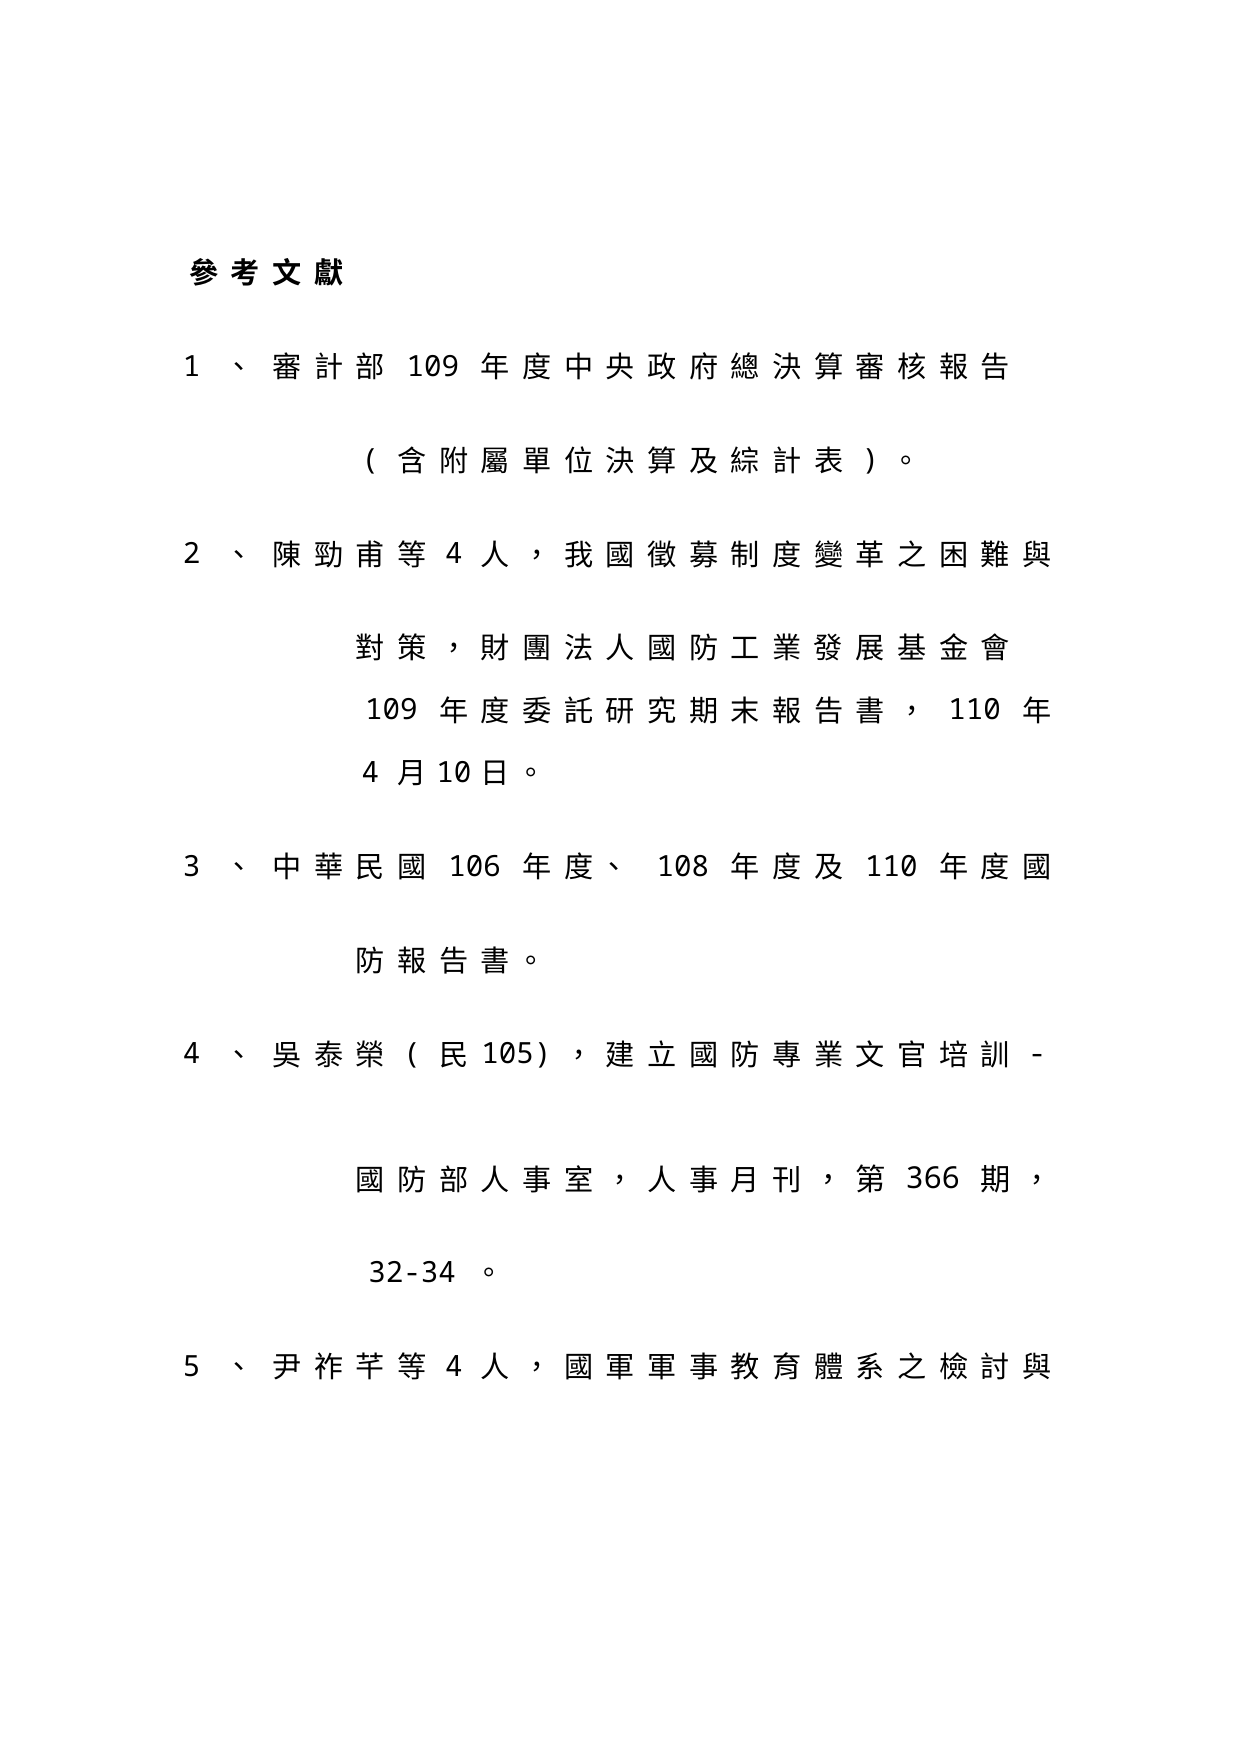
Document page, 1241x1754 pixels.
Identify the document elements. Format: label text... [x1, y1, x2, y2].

list 尹祚芊等4人，國軍軍事教育體系之檢討與 [183, 1292, 1058, 1417]
text 參考文獻 [183, 229, 1058, 292]
list 陳勁甫等4人，我國徵募制度變革之困難與對策，財團法人國防工業發展基金會109年度委託研究期末報告書，110年4月10日。 [183, 479, 1058, 792]
list 吳泰榮(民105)，建立國防專業文官培訓-國防部人事室，人事月刊，第366期，32-34。 [183, 979, 1058, 1292]
list 審計部109年度中央政府總決算審核報告(含附屬單位決算及綜計表)。 [183, 292, 1058, 479]
list 中華民國106年度、108年度及110年度國防報告書。 [183, 792, 1058, 979]
